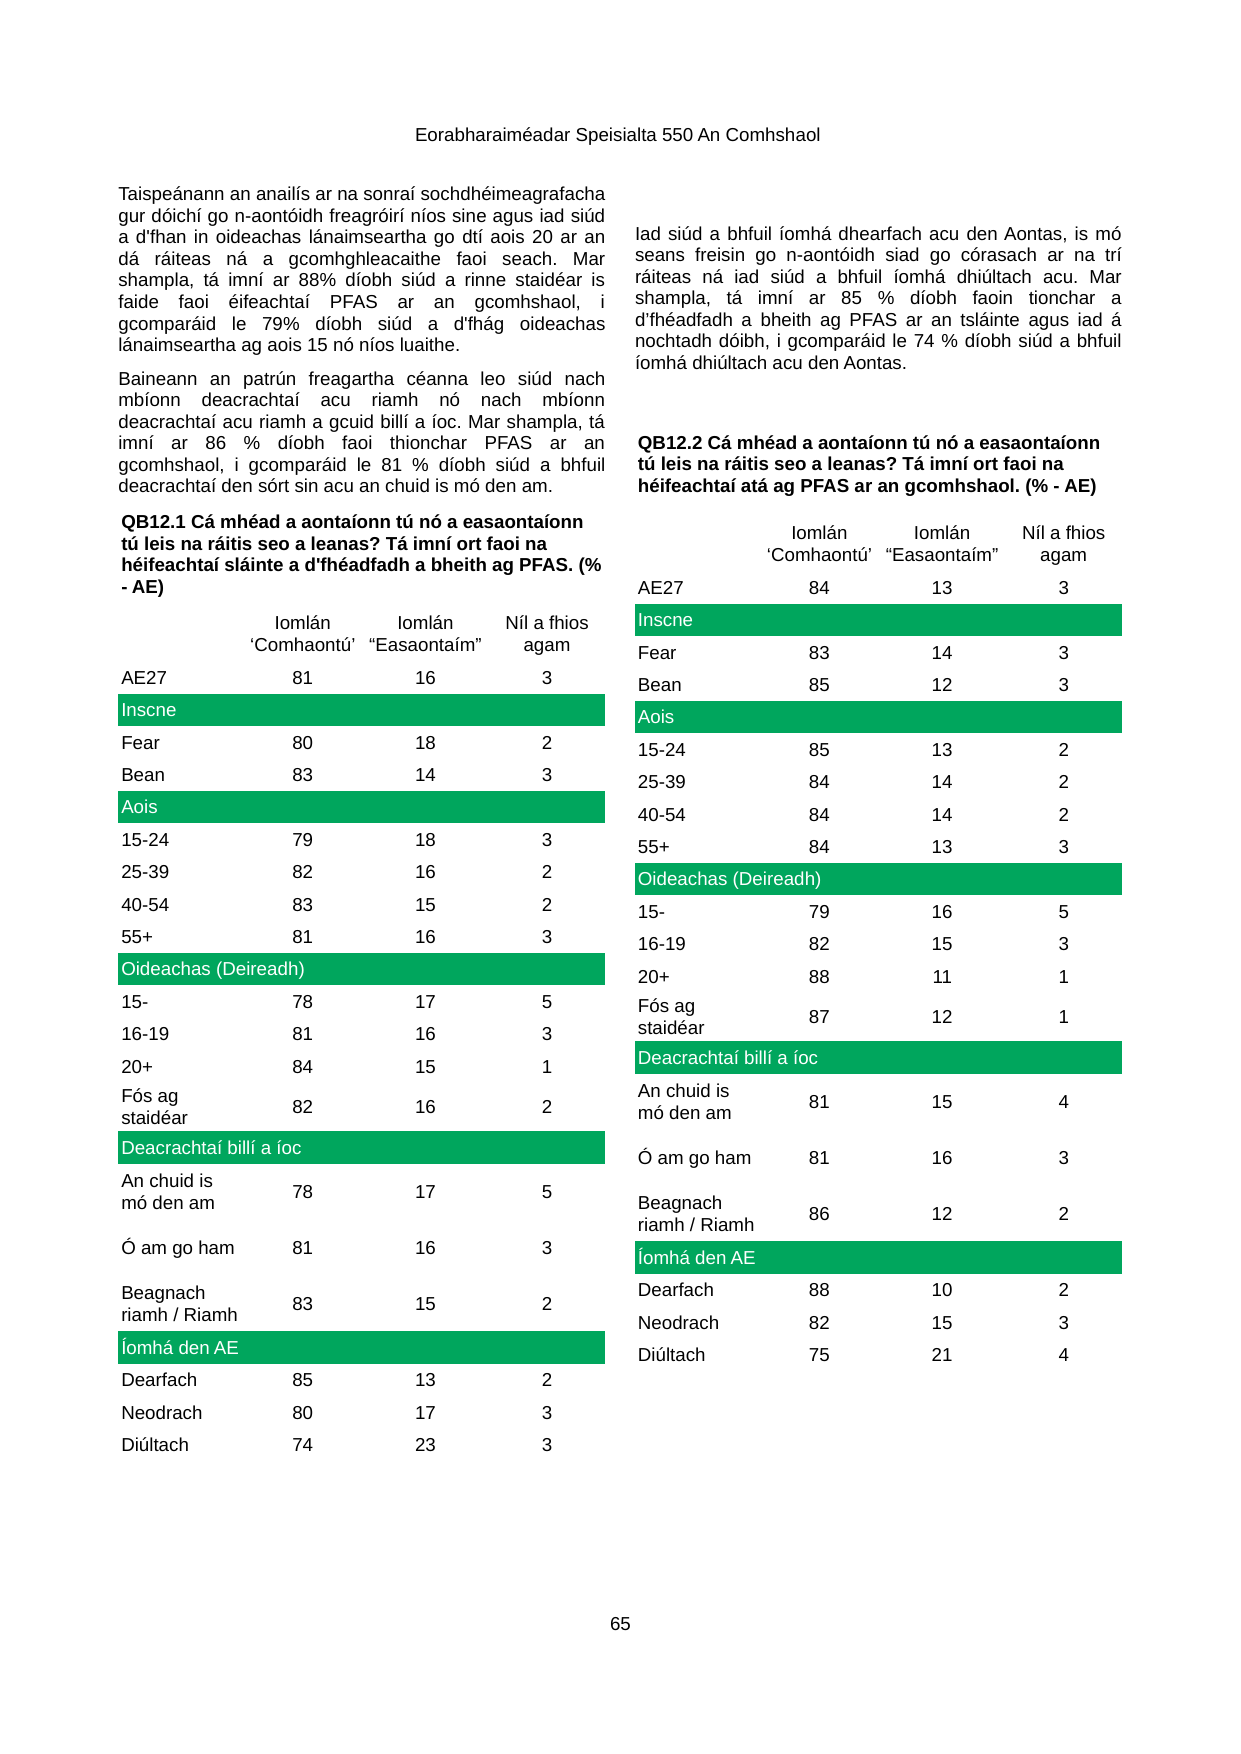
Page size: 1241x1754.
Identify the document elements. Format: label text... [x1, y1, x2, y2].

table_cell 2 [1005, 766, 1122, 798]
table_cell An chuid is mó den am [118, 1164, 243, 1219]
table_cell 87 [759, 993, 879, 1041]
table_cell 21 [879, 1339, 1005, 1371]
table_cell 3 [488, 1396, 605, 1428]
table_cell 88 [759, 960, 879, 992]
table_cell 2 [1005, 1185, 1122, 1241]
table_cell 16 [362, 1018, 488, 1050]
table_cell 85 [759, 669, 879, 701]
table_cell 81 [243, 920, 362, 953]
table_cell Deacrachtaí billí a íoc [635, 1041, 1122, 1074]
table_cell 13 [879, 571, 1005, 604]
table_cell 15-24 [118, 823, 243, 856]
table_cell 3 [488, 661, 605, 694]
table_cell 2 [1005, 733, 1122, 766]
table_cell 2 [488, 856, 605, 888]
table_cell 1 [488, 1050, 605, 1082]
table_cell 79 [759, 895, 879, 928]
table_cell 3 [1005, 636, 1122, 668]
table_cell 1 [1005, 993, 1122, 1041]
table_cell Dearfach [118, 1364, 243, 1396]
table_cell 82 [243, 856, 362, 888]
table_cell 78 [243, 985, 362, 1018]
table_cell Bean [635, 669, 759, 701]
table_cell 16-19 [118, 1018, 243, 1050]
table_cell 15 [879, 928, 1005, 960]
table_cell 75 [759, 1339, 879, 1371]
table_cell 11 [879, 960, 1005, 992]
table_cell 40-54 [635, 798, 759, 830]
table_cell 16 [362, 920, 488, 953]
table_cell 15 [362, 1050, 488, 1082]
table_cell 2 [488, 1364, 605, 1396]
table_cell 25-39 [118, 856, 243, 888]
table_cell 3 [1005, 830, 1122, 863]
table_cell 16 [362, 661, 488, 694]
table_cell 81 [759, 1074, 879, 1129]
table_cell Níl a fhios agam [488, 605, 605, 661]
table_cell Iomlán ‘Comhaontú’ [243, 605, 362, 661]
table_cell [635, 515, 759, 571]
table_cell 84 [759, 830, 879, 863]
table_cell Íomhá den AE [635, 1241, 1122, 1274]
table_cell 84 [759, 798, 879, 830]
table_cell An chuid is mó den am [635, 1074, 759, 1129]
table_cell 18 [362, 726, 488, 758]
table_cell Íomhá den AE [118, 1331, 605, 1364]
table_cell 25-39 [635, 766, 759, 798]
table_cell 5 [1005, 895, 1122, 928]
table_cell 84 [759, 571, 879, 604]
table_cell Aois [635, 701, 1122, 733]
table_cell Ó am go ham [635, 1130, 759, 1185]
table_cell Aois [118, 791, 605, 823]
table_cell 83 [759, 636, 879, 668]
table_cell Iomlán ‘Comhaontú’ [759, 515, 879, 571]
table_cell 12 [879, 1185, 1005, 1241]
text Taispeánann an anailís ar na sonraí sochdhéimeagrafacha gur dóichí go n-aontóidh freagróirí níos sine agus iad siúd a d'fhan in oideachas lánaimseartha go dtí aois 20 ar an dá ráiteas ná a gcomhghleacaithe faoi seach. Mar shampla, tá imní ar 88% díobh siúd a rinne staidéar is faide faoi éifeachtaí PFAS ar an gcomhshaol, i gcomparáid le 79% díobh siúd a d'fhág oideachas lánaimseartha ag aois 15 nó níos luaithe. [118, 183, 605, 356]
table_cell Níl a fhios agam [1005, 515, 1122, 571]
table_cell 15- [635, 895, 759, 928]
table_cell 81 [243, 661, 362, 694]
table_cell 78 [243, 1164, 362, 1219]
table_cell 14 [879, 636, 1005, 668]
table_cell 17 [362, 985, 488, 1018]
table_cell 82 [759, 928, 879, 960]
text Baineann an patrún freagartha céanna leo siúd nach mbíonn deacrachtaí acu riamh nó nach mbíonn deacrachtaí acu riamh a gcuid billí a íoc. Mar shampla, tá imní ar 86 % díobh faoi thionchar PFAS ar an gcomhshaol, i gcomparáid le 81 % díobh siúd a bhfuil deacrachtaí den sórt sin acu an chuid is mó den am. [118, 367, 605, 497]
table_cell 1 [1005, 960, 1122, 992]
table_cell 13 [362, 1364, 488, 1396]
table_cell 82 [759, 1306, 879, 1338]
table_header QB12.1 Cá mhéad a aontaíonn tú nó a easaontaíonn tú leis na ráitis seo a leanas? Tá imní ort faoi na héifeachtaí sláinte a d'fhéadfadh a bheith ag PFAS. (% - AE) [118, 503, 605, 605]
table_cell 14 [362, 759, 488, 791]
table_cell 13 [879, 830, 1005, 863]
table_cell Beagnach riamh / Riamh [118, 1275, 243, 1331]
table_cell 16-19 [635, 928, 759, 960]
table_header QB12.2 Cá mhéad a aontaíonn tú nó a easaontaíonn tú leis na ráitis seo a leanas? Tá imní ort faoi na héifeachtaí atá ag PFAS ar an gcomhshaol. (% - AE) [635, 413, 1122, 515]
table_cell 2 [488, 888, 605, 920]
table_cell 84 [243, 1050, 362, 1082]
table_cell Ó am go ham [118, 1220, 243, 1275]
table_cell 17 [362, 1164, 488, 1219]
table_cell 3 [488, 759, 605, 791]
table_cell Bean [118, 759, 243, 791]
table_cell Oideachas (Deireadh) [118, 953, 605, 985]
table_cell 4 [1005, 1074, 1122, 1129]
table_cell Neodrach [118, 1396, 243, 1428]
table_cell Diúltach [635, 1339, 759, 1371]
table_cell 5 [488, 1164, 605, 1219]
table_cell Iomlán “Easaontaím” [362, 605, 488, 661]
table_cell 16 [879, 1130, 1005, 1185]
table_cell 10 [879, 1274, 1005, 1306]
table_cell 2 [1005, 798, 1122, 830]
table_cell 16 [879, 895, 1005, 928]
table_cell Deacrachtaí billí a íoc [118, 1131, 605, 1164]
table_cell 83 [243, 1275, 362, 1331]
table_cell 18 [362, 823, 488, 856]
table_cell 4 [1005, 1339, 1122, 1371]
table_cell 81 [243, 1018, 362, 1050]
table_cell 23 [362, 1429, 488, 1461]
table_cell 20+ [118, 1050, 243, 1082]
table_cell 82 [243, 1083, 362, 1131]
table_cell 3 [488, 1018, 605, 1050]
table_cell Fear [635, 636, 759, 668]
table_cell Iomlán “Easaontaím” [879, 515, 1005, 571]
table_cell 13 [879, 733, 1005, 766]
table_cell 85 [243, 1364, 362, 1396]
table_cell 3 [1005, 571, 1122, 604]
table_cell 79 [243, 823, 362, 856]
table_cell 84 [759, 766, 879, 798]
table_cell Fós ag staidéar [118, 1083, 243, 1131]
table_cell Oideachas (Deireadh) [635, 863, 1122, 895]
table_cell 14 [879, 766, 1005, 798]
table_cell [118, 605, 243, 661]
table_cell 14 [879, 798, 1005, 830]
table_cell 3 [488, 1220, 605, 1275]
table_cell 15 [362, 1275, 488, 1331]
table_cell 2 [488, 1275, 605, 1331]
table_cell Beagnach riamh / Riamh [635, 1185, 759, 1241]
table_cell Diúltach [118, 1429, 243, 1461]
table_cell 86 [759, 1185, 879, 1241]
table_cell 16 [362, 1220, 488, 1275]
table_cell 3 [488, 1429, 605, 1461]
table_cell Inscne [118, 694, 605, 726]
table_cell 2 [488, 1083, 605, 1131]
table_cell 3 [488, 823, 605, 856]
table_cell 88 [759, 1274, 879, 1306]
table_cell AE27 [635, 571, 759, 604]
table_cell 16 [362, 856, 488, 888]
table_cell 5 [488, 985, 605, 1018]
table_cell 3 [1005, 1306, 1122, 1338]
table_cell 40-54 [118, 888, 243, 920]
table_cell 15 [362, 888, 488, 920]
table_cell 12 [879, 669, 1005, 701]
table_cell 12 [879, 993, 1005, 1041]
table_cell Dearfach [635, 1274, 759, 1306]
table_cell 3 [1005, 669, 1122, 701]
text Iad siúd a bhfuil íomhá dhearfach acu den Aontas, is mó seans freisin go n-aontóidh siad go córasach ar na trí ráiteas ná iad siúd a bhfuil íomhá dhiúltach acu. Mar shampla, tá imní ar 85 % díobh faoin tionchar a d’fhéadfadh a bheith ag PFAS ar an tsláinte agus iad á nochtadh dóibh, i gcomparáid le 74 % díobh siúd a bhfuil íomhá dhiúltach acu den Aontas. [635, 222, 1122, 373]
table_cell 55+ [118, 920, 243, 953]
table_cell 2 [488, 726, 605, 758]
table_cell 2 [1005, 1274, 1122, 1306]
table_cell 15 [879, 1306, 1005, 1338]
table_cell 81 [759, 1130, 879, 1185]
table_cell 83 [243, 759, 362, 791]
table_cell Fós ag staidéar [635, 993, 759, 1041]
table_cell 16 [362, 1083, 488, 1131]
table_cell Fear [118, 726, 243, 758]
table_cell 15 [879, 1074, 1005, 1129]
table_cell AE27 [118, 661, 243, 694]
table_cell Neodrach [635, 1306, 759, 1338]
table_cell 55+ [635, 830, 759, 863]
table_cell 17 [362, 1396, 488, 1428]
table_cell Inscne [635, 604, 1122, 636]
table_cell 83 [243, 888, 362, 920]
table_cell 74 [243, 1429, 362, 1461]
table_cell 85 [759, 733, 879, 766]
table_cell 80 [243, 1396, 362, 1428]
table_cell 80 [243, 726, 362, 758]
table_cell 3 [488, 920, 605, 953]
table_cell 3 [1005, 1130, 1122, 1185]
table_cell 81 [243, 1220, 362, 1275]
table_cell 15- [118, 985, 243, 1018]
table_cell 3 [1005, 928, 1122, 960]
table_cell 20+ [635, 960, 759, 992]
table_cell 15-24 [635, 733, 759, 766]
